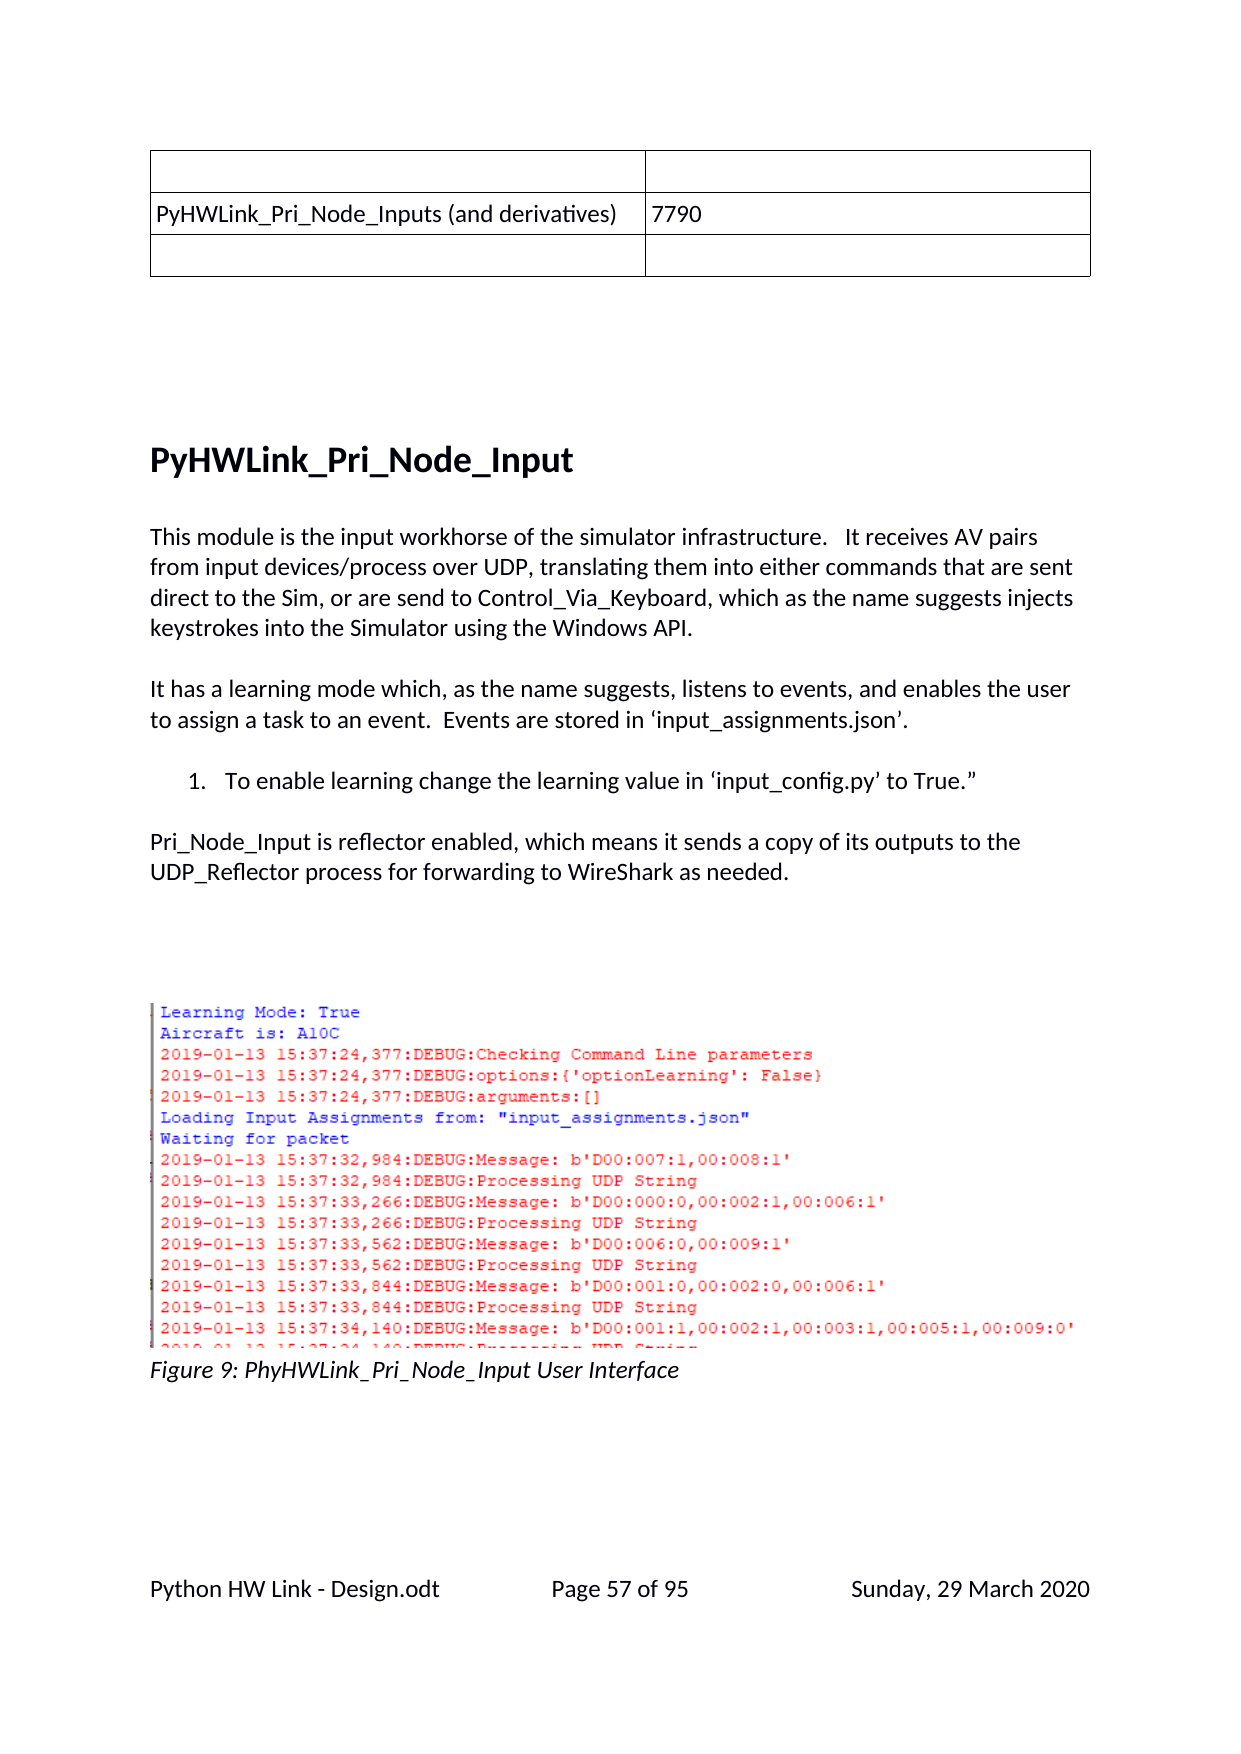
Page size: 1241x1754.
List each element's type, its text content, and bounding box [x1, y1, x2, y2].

table_cell [151, 235, 645, 276]
table_cell [646, 151, 1090, 192]
table_cell [646, 235, 1090, 276]
table_cell PyHWLink_Pri_Node_Inputs (and derivatives) [151, 193, 645, 234]
text Figure 9: PhyHWLink_Pri_Node_Input User Interface [150, 1348, 1090, 1385]
text It has a learning mode which, as the name suggests, listens to events, and enables the user to assign a task to an event. Events are stored in ‘input_assignments.json’. [150, 673, 1090, 734]
table_cell 7790 [646, 193, 1090, 234]
text Pri_Node_Input is reflector enabled, which means it sends a copy of its outputs to the UDP_Reflector process for forwarding to WireShark as needed. [150, 826, 1090, 887]
subtitle PyHWLink_Pri_Node_Input [150, 436, 1090, 482]
picture [150, 1003, 1091, 1348]
text This module is the input workhorse of the simulator infrastructure. It receives AV pairs from input devices/process over UDP, translating them into either commands that are sent direct to the Sim, or are send to Control_Via_Keyboard, which as the name suggests injects keystrokes into the Simulator using the Windows API. [150, 521, 1090, 643]
list To enable learning change the learning value in ‘input_config.py’ to True.” [187, 765, 1090, 795]
table_cell [151, 151, 645, 192]
